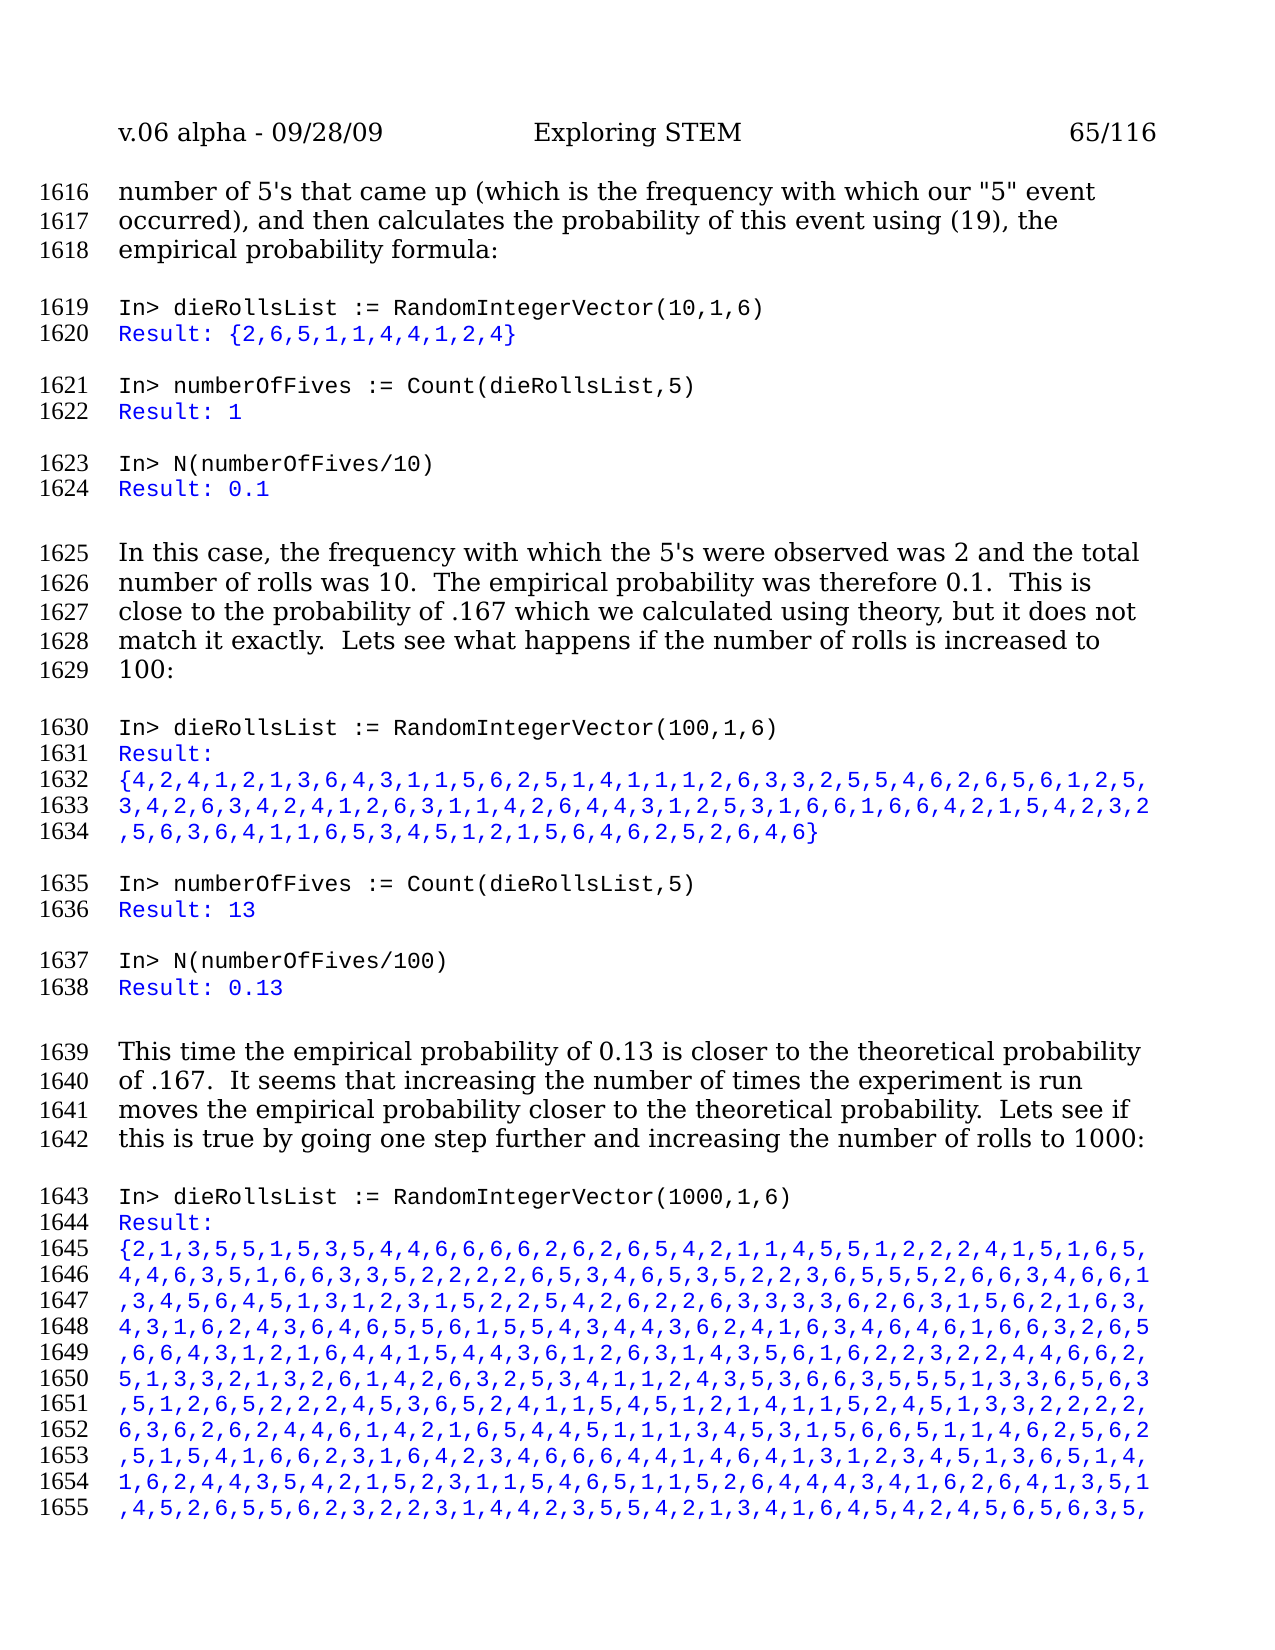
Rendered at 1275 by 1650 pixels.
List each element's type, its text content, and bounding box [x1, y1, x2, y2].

text In> numberOfFives := Count(dieRollsList,5) [118, 872, 1157, 898]
text number of 5's that came up (which is the frequency with which our "5" event occurred), and then calculates the probability of this event using (19), the empirical probability formula: [118, 177, 1157, 264]
text Result: {2,6,5,1,1,4,4,1,2,4} [118, 322, 1157, 348]
text In> N(numberOfFives/10) [118, 452, 1157, 478]
text Result: 1 [118, 400, 1157, 426]
text Result: {2,1,3,5,5,1,5,3,5,4,4,6,6,6,6,2,6,2,6,5,4,2,1,1,4,5,5,1,2,2,2,4,1,5,1,6,5,4,4,6,3,5,1,6,6,3,3,5,2,2,2,2,6,5,3,4,6,5,3,5,2,2,3,6,5,5,5,2,6,6,3,4,6,6,1,3,4,5,6,4,5,1,3,1,2,3,1,5,2,2,5,4,2,6,2,2,6,3,3,3,3,6,2,6,3,1,5,6,2,1,6,3,4,3,1,6,2,4,3,6,4,6,5,5,6,1,5,5,4,3,4,4,3,6,2,4,1,6,3,4,6,4,6,1,6,6,3,2,6,5,6,6,4,3,1,2,1,6,4,4,1,5,4,4,3,6,1,2,6,3,1,4,3,5,6,1,6,2,2,3,2,2,4,4,6,6,2,5,1,3,3,2,1,3,2,6,1,4,2,6,3,2,5,3,4,1,1,2,4,3,5,3,6,6,3,5,5,5,1,3,3,6,5,6,3,5,1,2,6,5,2,2,2,4,5,3,6,5,2,4,1,1,5,4,5,1,2,1,4,1,1,5,2,4,5,1,3,3,2,2,2,2,6,3,6,2,6,2,4,4,6,1,4,2,1,6,5,4,4,5,1,1,1,3,4,5,3,1,5,6,6,5,1,1,4,6,2,5,6,2,5,1,5,4,1,6,6,2,3,1,6,4,2,3,4,6,6,6,4,4,1,4,6,4,1,3,1,2,3,4,5,1,3,6,5,1,4,1,6,2,4,4,3,5,4,2,1,5,2,3,1,1,5,4,6,5,1,1,5,2,6,4,4,4,3,4,1,6,2,6,4,1,3,5,1,4,5,2,6,5,5,6,2,3,2,2,3,1,4,4,2,3,5,5,4,2,1,3,4,1,6,4,5,4,2,4,5,6,5,6,3,5, [118, 1211, 1157, 1522]
text In> dieRollsList := RandomIntegerVector(100,1,6) [118, 716, 1157, 742]
text In> numberOfFives := Count(dieRollsList,5) [118, 374, 1157, 400]
text In this case, the frequency with which the 5's were observed was 2 and the total number of rolls was 10. The empirical probability was therefore 0.1. This is close to the probability of .167 which we calculated using theory, but it does not match it exactly. Lets see what happens if the number of rolls is increased to 100: [118, 539, 1157, 684]
text Result: 0.1 [118, 478, 1157, 504]
text In> dieRollsList := RandomIntegerVector(1000,1,6) [118, 1185, 1157, 1211]
text Result: {4,2,4,1,2,1,3,6,4,3,1,1,5,6,2,5,1,4,1,1,1,2,6,3,3,2,5,5,4,6,2,6,5,6,1,2,5,3,4,2,6,3,4,2,4,1,2,6,3,1,1,4,2,6,4,4,3,1,2,5,3,1,6,6,1,6,6,4,2,1,5,4,2,3,2,5,6,3,6,4,1,1,6,5,3,4,5,1,2,1,5,6,4,6,2,5,2,6,4,6} [118, 742, 1157, 846]
text In> dieRollsList := RandomIntegerVector(10,1,6) [118, 296, 1157, 322]
text In> N(numberOfFives/100) [118, 950, 1157, 976]
text Result: 13 [118, 898, 1157, 924]
text This time the empirical probability of 0.13 is closer to the theoretical probability of .167. It seems that increasing the number of times the experiment is run moves the empirical probability closer to the theoretical probability. Lets see if this is true by going one step further and increasing the number of rolls to 1000: [118, 1037, 1157, 1153]
text Result: 0.13 [118, 976, 1157, 1002]
